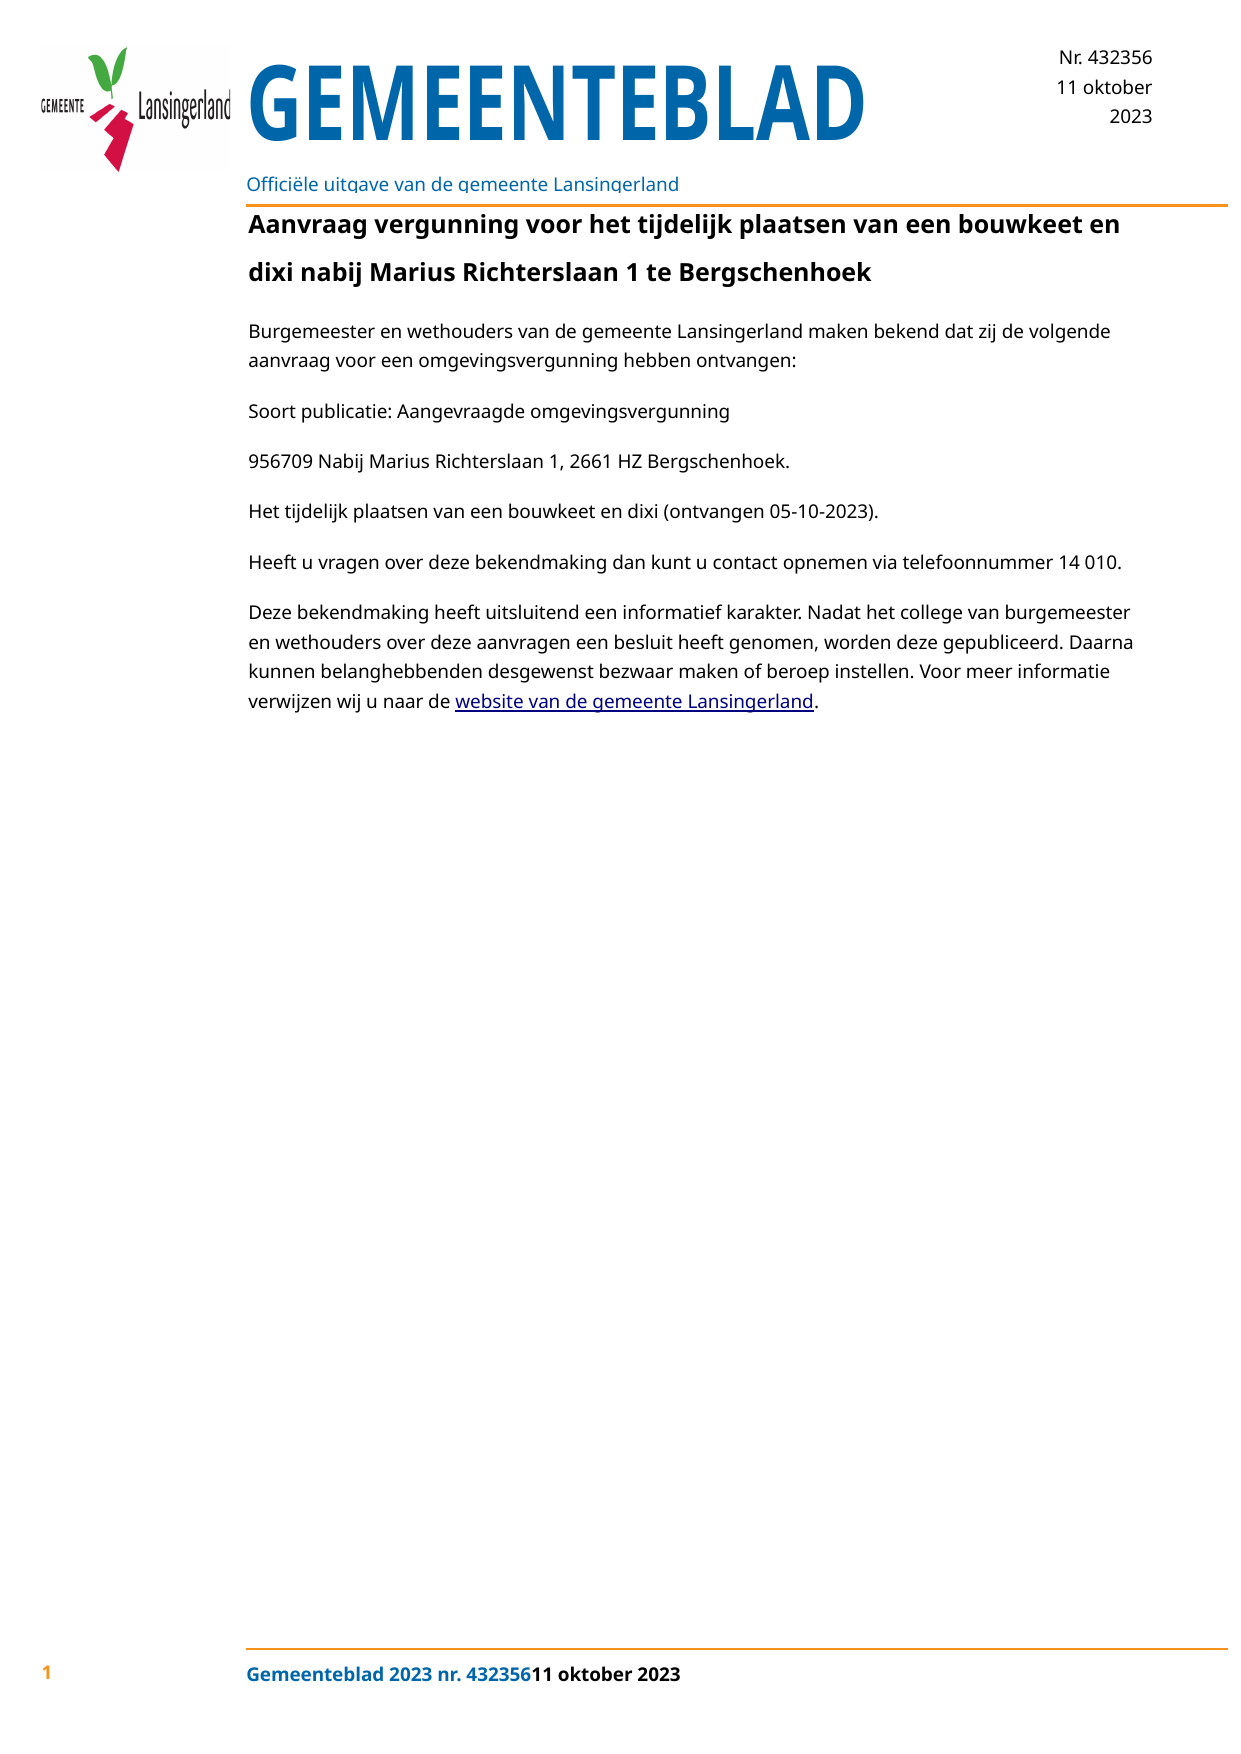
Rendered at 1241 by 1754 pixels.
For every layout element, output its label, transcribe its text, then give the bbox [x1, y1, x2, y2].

text Heeft u vragen over deze bekendmaking dan kunt u contact opnemen via telefoonnummer 14 010. [248, 549, 1152, 575]
text Deze bekendmaking heeft uitsluitend een informatief karakter. Nadat het college van burgemeester en wethouders over deze aanvragen een besluit heeft genomen, worden deze gepubliceerd. Daarna kunnen belanghebbenden desgewenst bezwaar maken of beroep instellen. Voor meer informatie verwijzen wij u naar de website van de gemeente Lansingerland. [248, 599, 1152, 714]
picture [41, 47, 231, 172]
text Het tijdelijk plaatsen van een bouwkeet en dixi (ontvangen 05-10-2023). [248, 499, 1152, 524]
text Soort publicatie: Aangevraagde omgevingsvergunning [248, 398, 1152, 424]
text Burgemeester en wethouders van de gemeente Lansingerland maken bekend dat zij de volgende aanvraag voor een omgevingsvergunning hebben ontvangen: [248, 318, 1152, 373]
text Aanvraag vergunning voor het tijdelijk plaatsen van een bouwkeet en dixi nabij Marius Richterslaan 1 te Bergschenhoek [248, 207, 1152, 288]
text 956709 Nabij Marius Richterslaan 1, 2661 HZ Bergschenhoek. [248, 448, 1152, 474]
